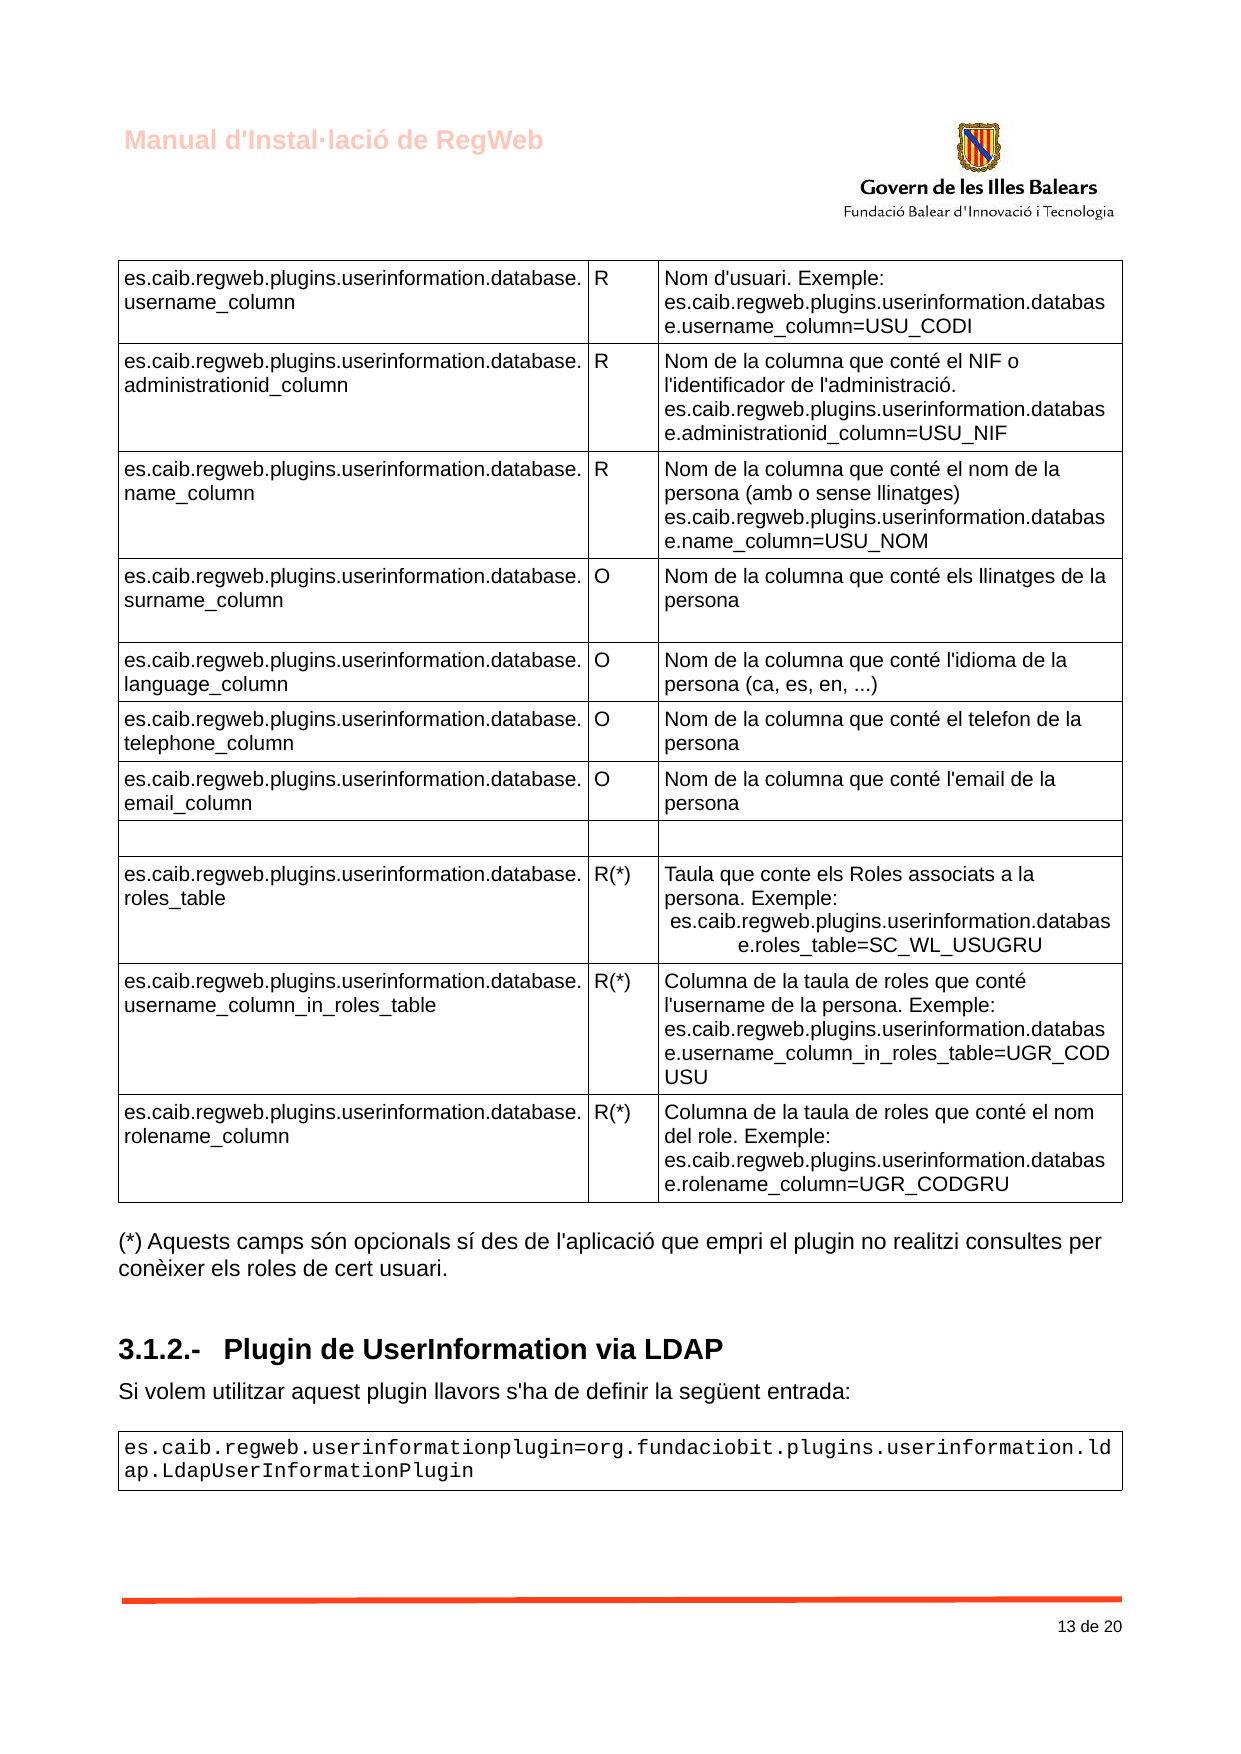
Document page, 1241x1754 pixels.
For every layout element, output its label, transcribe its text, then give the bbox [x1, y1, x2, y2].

table_cell R(*) [589, 857, 658, 963]
table_cell es.caib.regweb.plugins.userinformation.database.email_column [119, 762, 588, 820]
table_cell [589, 821, 658, 856]
table_cell Nom de la columna que conté els llinatges de la persona [659, 559, 1122, 642]
table_cell es.caib.regweb.plugins.userinformation.database.username_column_in_roles_table [119, 964, 588, 1094]
table_cell es.caib.regweb.plugins.userinformation.database.telephone_column [119, 702, 588, 761]
table_cell Nom de la columna que conté el telefon de la persona [659, 702, 1122, 761]
table_cell [119, 821, 588, 856]
table_cell Columna de la taula de roles que conté l'username de la persona. Exemple: es.caib.regweb.plugins.userinformation.database.username_column_in_roles_table=UGR_CODUSU [659, 964, 1122, 1094]
table_cell es.caib.regweb.plugins.userinformation.database.rolename_column [119, 1095, 588, 1202]
table_cell es.caib.regweb.plugins.userinformation.database.username_column [119, 261, 588, 343]
table_cell es.caib.regweb.plugins.userinformation.database.surname_column [119, 559, 588, 642]
table_cell Nom d'usuari. Exemple: es.caib.regweb.plugins.userinformation.database.username_column=USU_CODI [659, 261, 1122, 343]
table_cell R [589, 452, 658, 558]
text Si volem utilitzar aquest plugin llavors s'ha de definir la següent entrada: [118, 1378, 1122, 1404]
table_cell Taula que conte els Roles associats a la persona. Exemple: es.caib.regweb.plugins.userinformation.database.roles_table=SC_WL_USUGRU [659, 857, 1122, 963]
text (*) Aquests camps són opcionals sí des de l'aplicació que empri el plugin no realitzi consultes per conèixer els roles de cert usuari. [118, 1228, 1122, 1281]
table_cell R(*) [589, 1095, 658, 1202]
table_cell Nom de la columna que conté el NIF o l'identificador de l'administració. es.caib.regweb.plugins.userinformation.database.administrationid_column=USU_NIF [659, 344, 1122, 451]
table_cell Nom de la columna que conté l'idioma de la persona (ca, es, en, ...) [659, 643, 1122, 701]
table_cell Nom de la columna que conté el nom de la persona (amb o sense llinatges) es.caib.regweb.plugins.userinformation.database.name_column=USU_NOM [659, 452, 1122, 558]
table_cell R [589, 261, 658, 343]
table_cell R(*) [589, 964, 658, 1094]
table_header es.caib.regweb.userinformationplugin=org.fundaciobit.plugins.userinformation.ldap.LdapUserInformationPlugin [119, 1432, 1122, 1490]
table_cell es.caib.regweb.plugins.userinformation.database.name_column [119, 452, 588, 558]
picture [840, 123, 1117, 220]
table_cell O [589, 643, 658, 701]
table_cell R [589, 344, 658, 451]
table_cell es.caib.regweb.plugins.userinformation.database.administrationid_column [119, 344, 588, 451]
table_cell es.caib.regweb.plugins.userinformation.database.language_column [119, 643, 588, 701]
table_cell O [589, 762, 658, 820]
table_cell Nom de la columna que conté l'email de la persona [659, 762, 1122, 820]
table_cell O [589, 702, 658, 761]
subtitle Plugin de UserInformation via LDAP [118, 1332, 1122, 1366]
table_cell O [589, 559, 658, 642]
table_cell Columna de la taula de roles que conté el nom del role. Exemple: es.caib.regweb.plugins.userinformation.database.rolename_column=UGR_CODGRU [659, 1095, 1122, 1202]
table_cell es.caib.regweb.plugins.userinformation.database.roles_table [119, 857, 588, 963]
table_cell [659, 821, 1122, 856]
